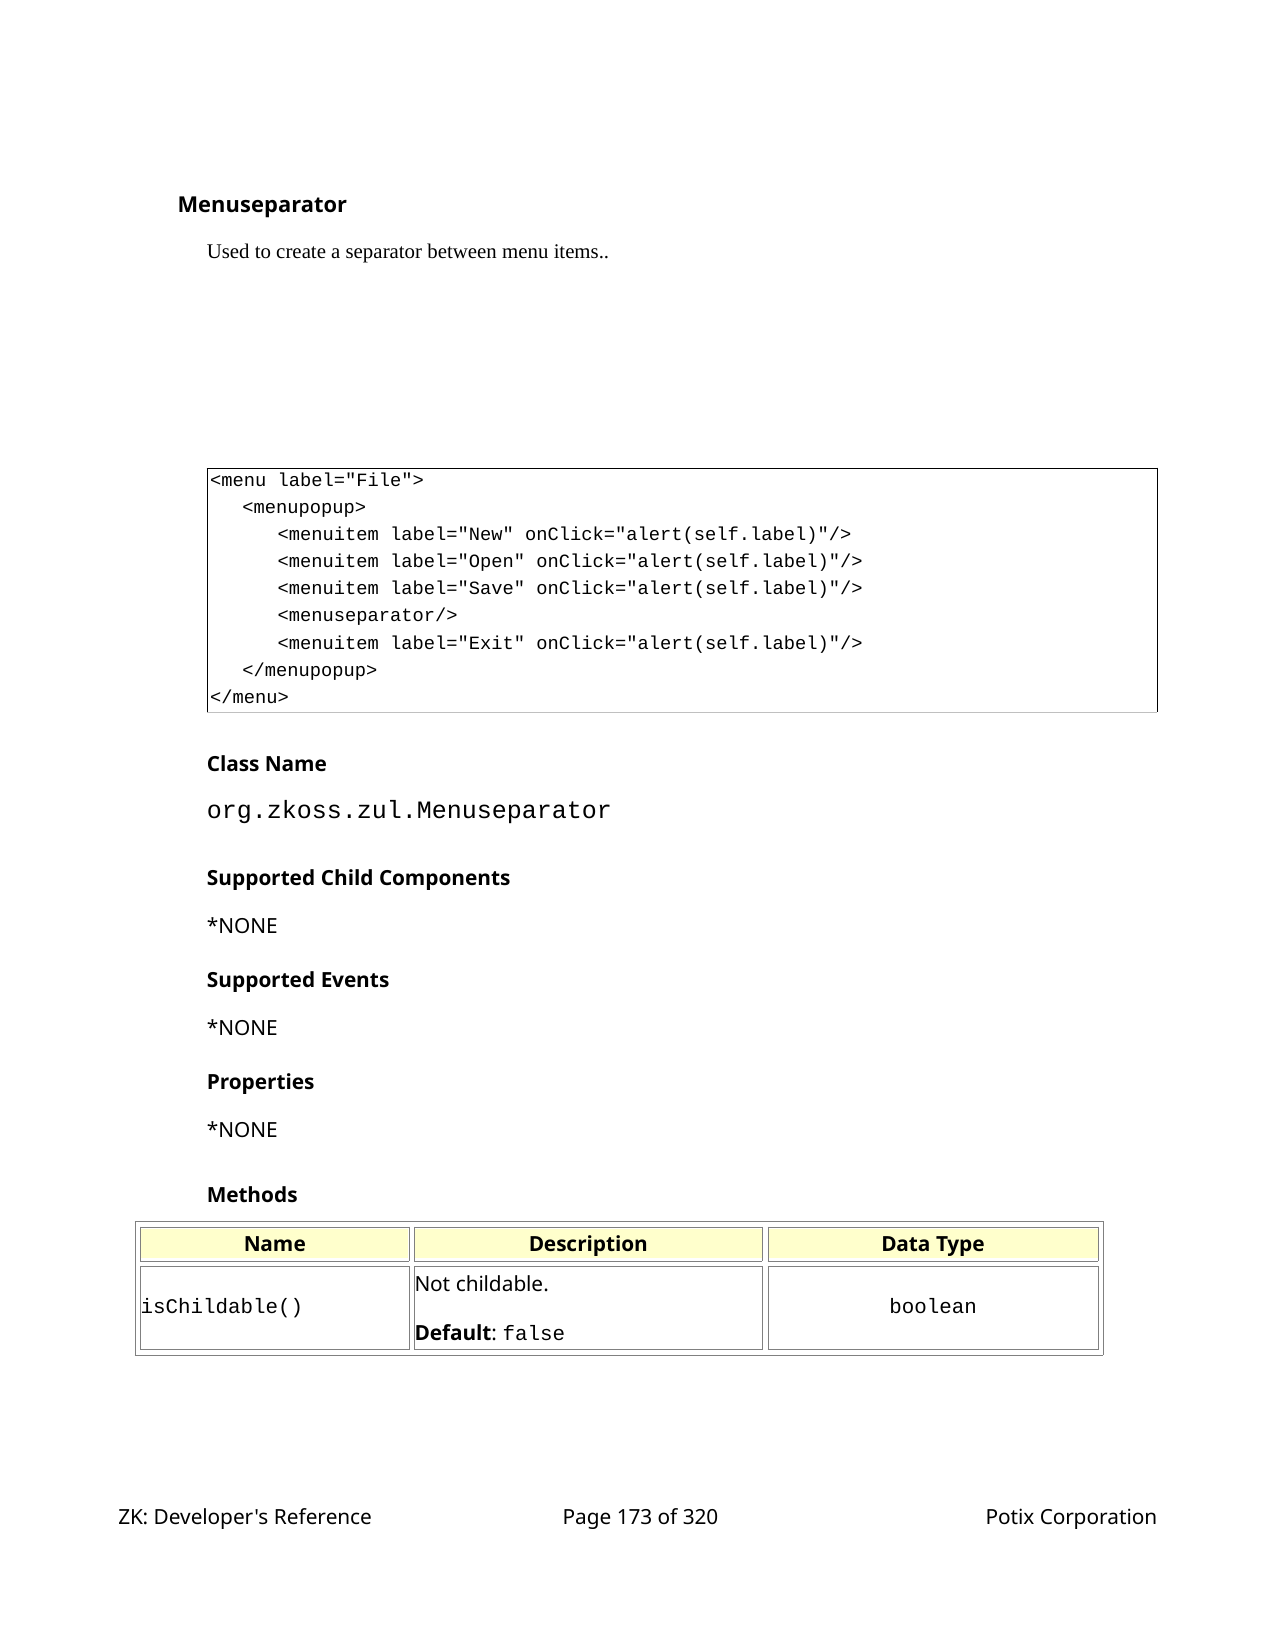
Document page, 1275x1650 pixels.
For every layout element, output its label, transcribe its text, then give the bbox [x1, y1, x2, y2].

subtitle Supported Events [207, 965, 1157, 993]
text <menuitem label="Exit" onClick="alert(self.label)"/> [208, 631, 1157, 655]
table_header Name [138, 1222, 411, 1261]
text *NONE [207, 1013, 1157, 1042]
table_cell isChildable() [138, 1261, 411, 1349]
subtitle Class Name [207, 749, 1157, 777]
subtitle Methods [207, 1181, 1157, 1209]
text <menu label="File"> [208, 469, 1157, 492]
text </menu> [208, 685, 1157, 712]
text Used to create a separator between menu items.. [207, 239, 1157, 264]
text <menuitem label="Open" onClick="alert(self.label)"/> [208, 549, 1157, 573]
table_header Description [411, 1222, 765, 1261]
text *NONE [207, 911, 1157, 940]
subtitle Properties [207, 1067, 1157, 1095]
text <menuseparator/> [208, 603, 1157, 628]
table_header Data Type [765, 1222, 1101, 1261]
subtitle Supported Child Components [207, 863, 1157, 891]
text org.zkoss.zul.Menuseparator [207, 798, 1157, 826]
text <menupopup> [208, 494, 1157, 519]
subtitle Menuseparator [177, 189, 1157, 219]
text <menuitem label="New" onClick="alert(self.label)"/> [208, 522, 1157, 546]
table_cell Not childable. Default: false [411, 1261, 765, 1349]
text *NONE [207, 1116, 1157, 1144]
text </menupopup> [208, 658, 1157, 682]
table_cell boolean [765, 1261, 1101, 1349]
text <menuitem label="Save" onClick="alert(self.label)"/> [208, 576, 1157, 600]
